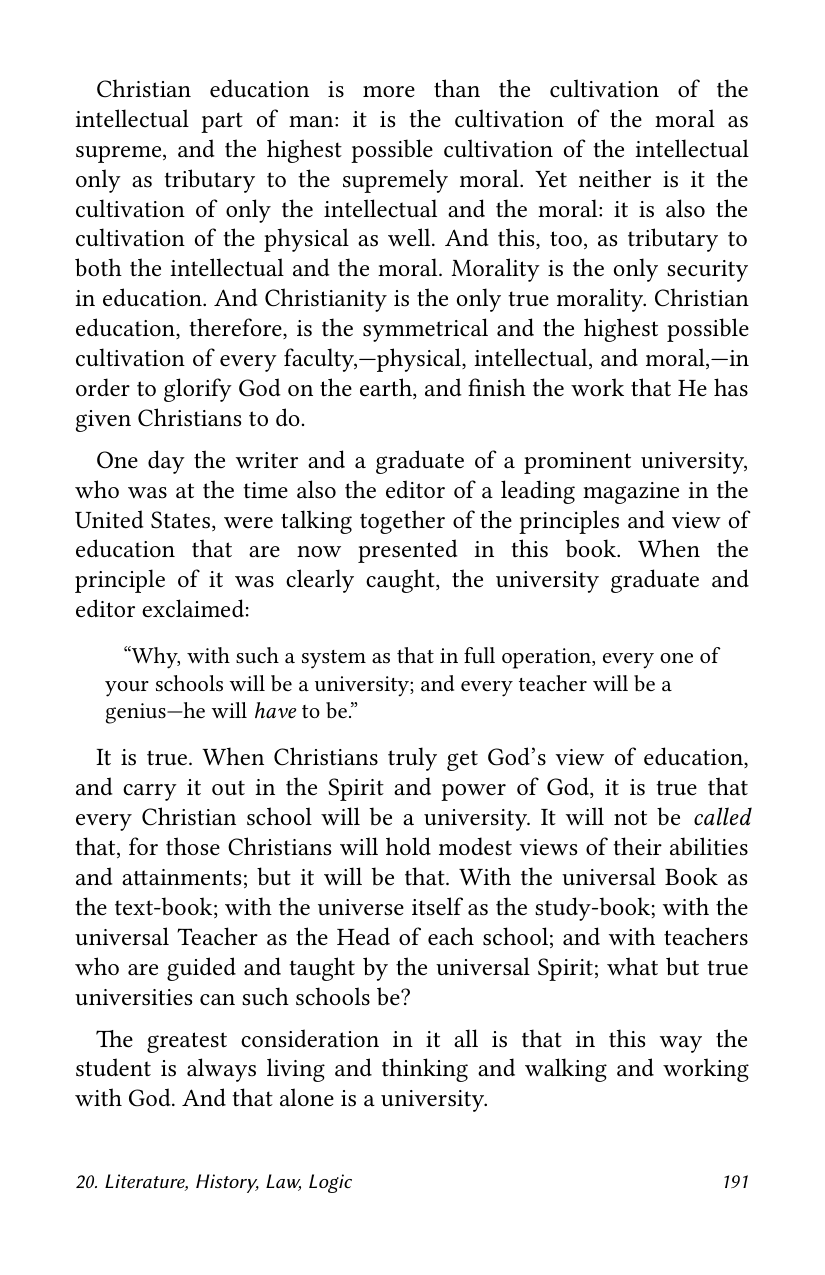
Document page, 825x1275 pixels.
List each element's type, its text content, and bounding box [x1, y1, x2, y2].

text It is true. When Christians truly get God’s view of education, and carry it out in the Spirit and power of God, it is true that every Christian school will be a university. It will not be called that, for those Christians will hold modest views of their abilities and attainments; but it will be that. With the universal Book as the text-book; with the universe itself as the study-book; with the universal Teacher as the Head of each school; and with teachers who are guided and taught by the universal Spirit; what but true universities can such schools be? [75, 743, 750, 1011]
text “Why, with such a system as that in full operation, every one of your schools will be a university; and every teacher will be a genius—he will have to be.” [105, 643, 720, 724]
text One day the writer and a graduate of a prominent university, who was at the time also the editor of a leading magazine in the United States, were talking together of the principles and view of education that are now presented in this book. When the principle of it was clearly caught, the university graduate and editor exclaimed: [75, 446, 750, 624]
text The greatest consideration in it all is that in this way the student is always living and thinking and walking and working with God. And that alone is a university. [75, 1024, 750, 1113]
text Christian education is more than the cultivation of the intellectual part of man: it is the cultivation of the moral as supreme, and the highest possible cultivation of the intellectual only as tributary to the supremely moral. Yet neither is it the cultivation of only the intellectual and the moral: it is also the cultivation of the physical as well. And this, too, as tributary to both the intellectual and the moral. Morality is the only security in education. And Christianity is the only true morality. Christian education, therefore, is the symmetrical and the highest possible cultivation of every faculty,—physical, intellectual, and moral,—in order to glorify God on the earth, and finish the work that He has given Christians to do. [75, 75, 750, 432]
